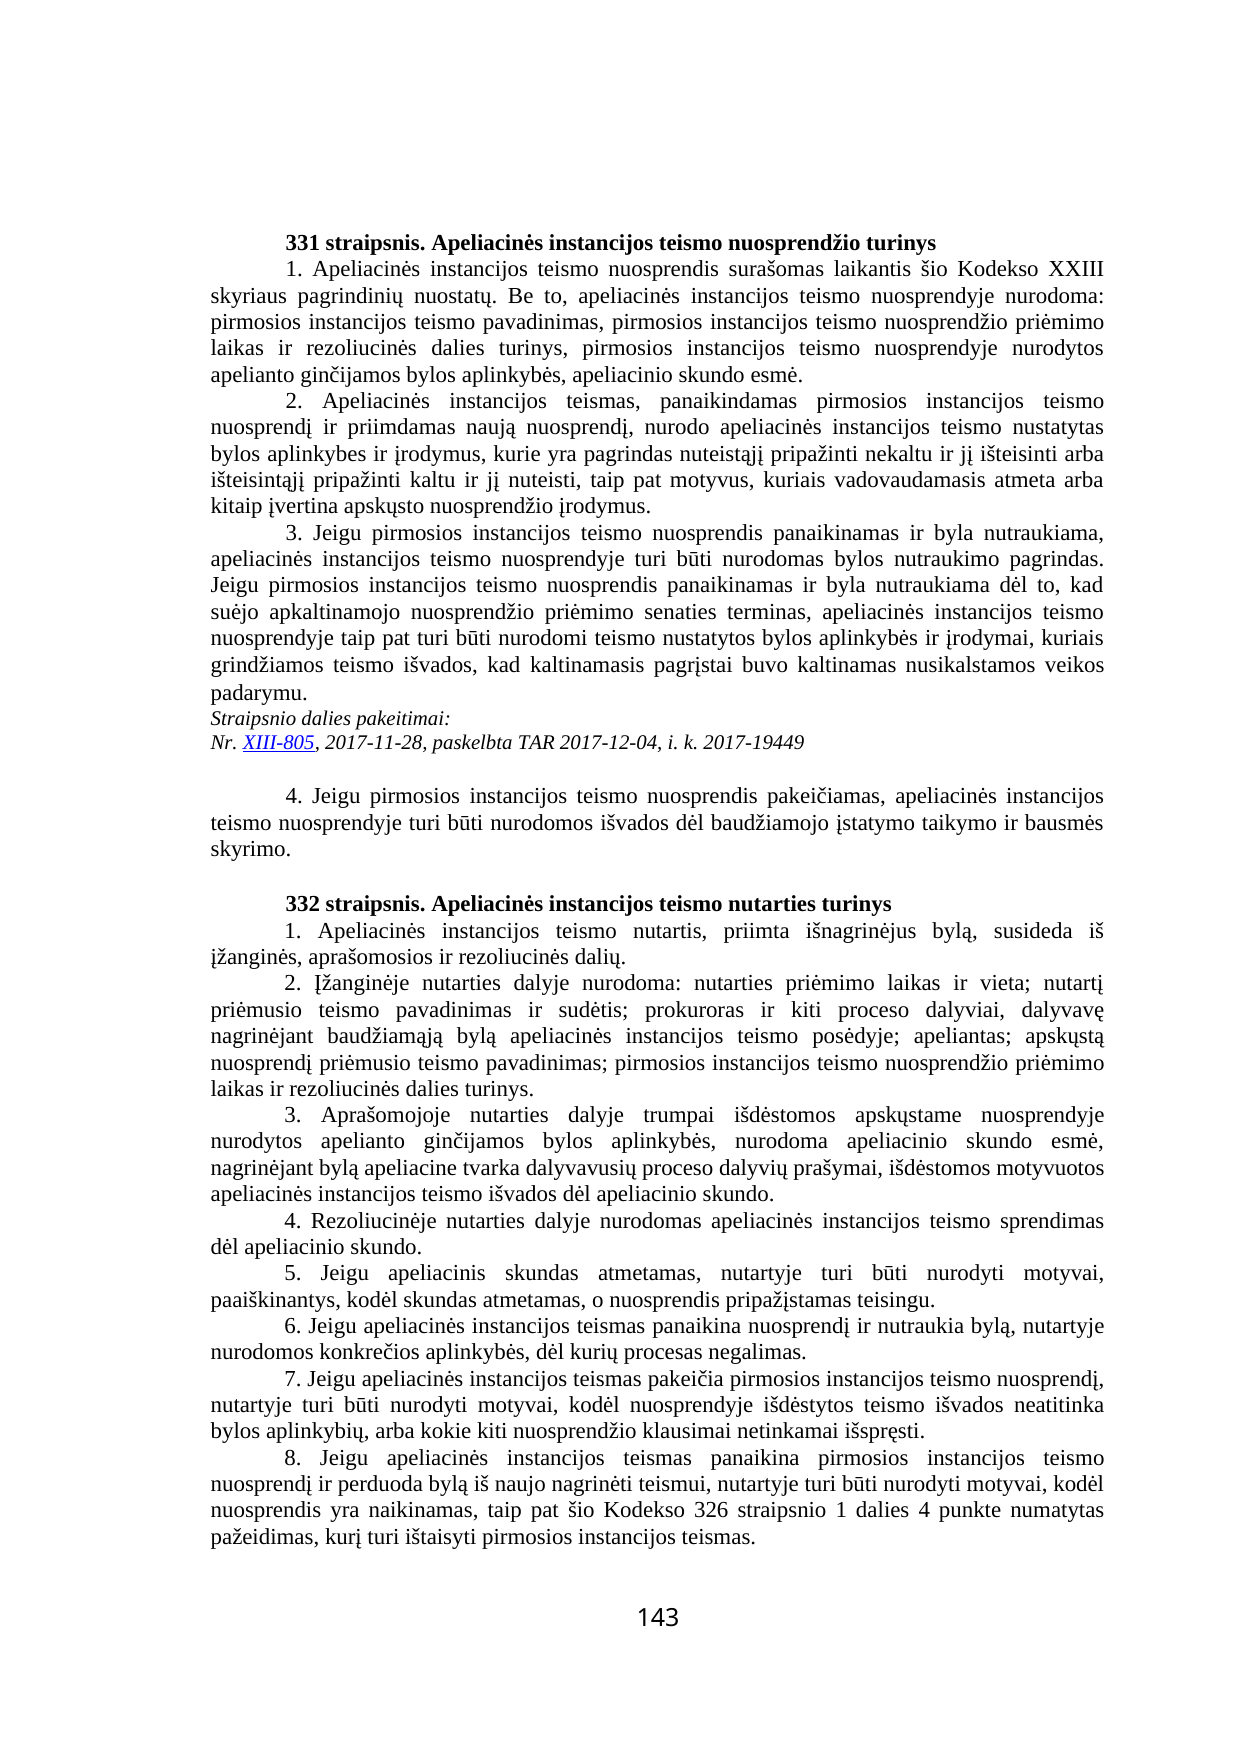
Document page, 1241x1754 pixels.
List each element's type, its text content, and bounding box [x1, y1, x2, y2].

text 7. Jeigu apeliacinės instancijos teismas pakeičia pirmosios instancijos teismo nuosprendį, nutartyje turi būti nurodyti motyvai, kodėl nuosprendyje išdėstytos teismo išvados neatitinka bylos aplinkybių, arba kokie kiti nuosprendžio klausimai netinkamai išspręsti. [210, 1365, 1105, 1444]
text 1. Apeliacinės instancijos teismo nuosprendis surašomas laikantis šio Kodekso XXIII skyriaus pagrindinių nuostatų. Be to, apeliacinės instancijos teismo nuosprendyje nurodoma: pirmosios instancijos teismo pavadinimas, pirmosios instancijos teismo nuosprendžio priėmimo laikas ir rezoliucinės dalies turinys, pirmosios instancijos teismo nuosprendyje nurodytos apelianto ginčijamos bylos aplinkybės, apeliacinio skundo esmė. [210, 255, 1105, 387]
text 2. Apeliacinės instancijos teismas, panaikindamas pirmosios instancijos teismo nuosprendį ir priimdamas naują nuosprendį, nurodo apeliacinės instancijos teismo nustatytas bylos aplinkybes ir įrodymus, kurie yra pagrindas nuteistąjį pripažinti nekaltu ir jį išteisinti arba išteisintąjį pripažinti kaltu ir jį nuteisti, taip pat motyvus, kuriais vadovaudamasis atmeta arba kitaip įvertina apskųsto nuosprendžio įrodymus. [210, 387, 1105, 519]
text 4. Rezoliucinėje nutarties dalyje nurodomas apeliacinės instancijos teismo sprendimas dėl apeliacinio skundo. [210, 1207, 1105, 1259]
text 331 straipsnis. Apeliacinės instancijos teismo nuosprendžio turinys [210, 229, 1105, 255]
text 3. Jeigu pirmosios instancijos teismo nuosprendis panaikinamas ir byla nutraukiama, apeliacinės instancijos teismo nuosprendyje turi būti nurodomas bylos nutraukimo pagrindas. Jeigu pirmosios instancijos teismo nuosprendis panaikinamas ir byla nutraukiama dėl to, kad suėjo apkaltinamojo nuosprendžio priėmimo senaties terminas, apeliacinės instancijos teismo nuosprendyje taip pat turi būti nurodomi teismo nustatytos bylos aplinkybės ir įrodymai, kuriais grindžiamos teismo išvados, kad kaltinamasis pagrįstai buvo kaltinamas nusikalstamos veikos padarymu. [210, 519, 1105, 706]
text Straipsnio dalies pakeitimai: [210, 706, 1105, 730]
text 8. Jeigu apeliacinės instancijos teismas panaikina pirmosios instancijos teismo nuosprendį ir perduoda bylą iš naujo nagrinėti teismui, nutartyje turi būti nurodyti motyvai, kodėl nuosprendis yra naikinamas, taip pat šio Kodekso 326 straipsnio 1 dalies 4 punkte numatytas pažeidimas, kurį turi ištaisyti pirmosios instancijos teismas. [210, 1444, 1105, 1549]
text 1. Apeliacinės instancijos teismo nutartis, priimta išnagrinėjus bylą, susideda iš įžanginės, aprašomosios ir rezoliucinės dalių. [210, 917, 1105, 969]
text 6. Jeigu apeliacinės instancijos teismas panaikina nuosprendį ir nutraukia bylą, nutartyje nurodomos konkrečios aplinkybės, dėl kurių procesas negalimas. [210, 1312, 1105, 1365]
text 3. Aprašomojoje nutarties dalyje trumpai išdėstomos apskųstame nuosprendyje nurodytos apelianto ginčijamos bylos aplinkybės, nurodoma apeliacinio skundo esmė, nagrinėjant bylą apeliacine tvarka dalyvavusių proceso dalyvių prašymai, išdėstomos motyvuotos apeliacinės instancijos teismo išvados dėl apeliacinio skundo. [210, 1101, 1105, 1207]
text 4. Jeigu pirmosios instancijos teismo nuosprendis pakeičiamas, apeliacinės instancijos teismo nuosprendyje turi būti nurodomos išvados dėl baudžiamojo įstatymo taikymo ir bausmės skyrimo. [210, 783, 1105, 862]
text 2. Įžanginėje nutarties dalyje nurodoma: nutarties priėmimo laikas ir vieta; nutartį priėmusio teismo pavadinimas ir sudėtis; prokuroras ir kiti proceso dalyviai, dalyvavę nagrinėjant baudžiamąją bylą apeliacinės instancijos teismo posėdyje; apeliantas; apskųstą nuosprendį priėmusio teismo pavadinimas; pirmosios instancijos teismo nuosprendžio priėmimo laikas ir rezoliucinės dalies turinys. [210, 969, 1105, 1101]
text Nr. XIII-805, 2017-11-28, paskelbta TAR 2017-12-04, i. k. 2017-19449 [210, 730, 1105, 754]
text 5. Jeigu apeliacinis skundas atmetamas, nutartyje turi būti nurodyti motyvai, paaiškinantys, kodėl skundas atmetamas, o nuosprendis pripažįstamas teisingu. [210, 1259, 1105, 1312]
text 332 straipsnis. Apeliacinės instancijos teismo nutarties turinys [210, 890, 1105, 917]
